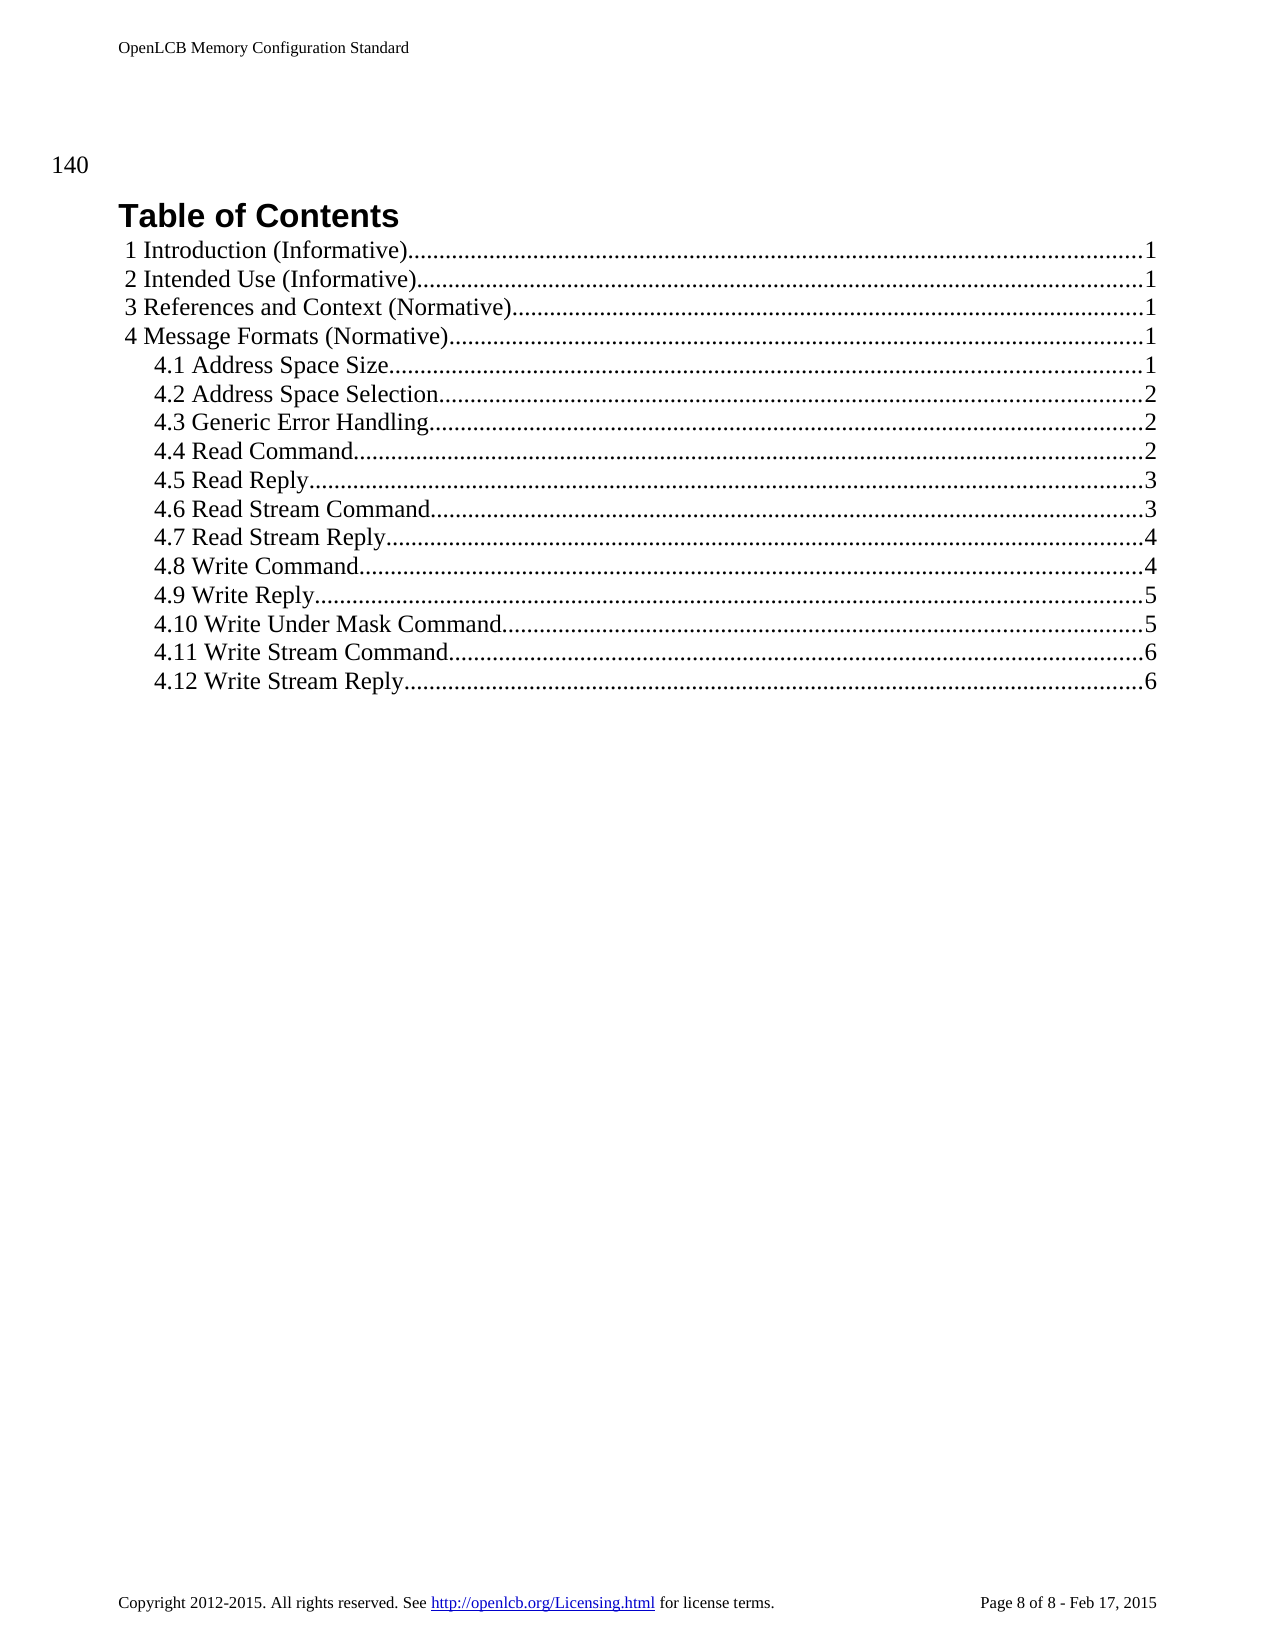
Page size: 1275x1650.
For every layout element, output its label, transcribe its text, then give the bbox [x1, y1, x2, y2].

text 4.7 Read Stream Reply 4 [148, 522, 1157, 551]
text 4.3 Generic Error Handling 2 [148, 407, 1157, 436]
text 4.2 Address Space Selection 2 [148, 379, 1157, 407]
text 4.6 Read Stream Command 3 [148, 494, 1157, 522]
text 1 Introduction (Informative) 1 [118, 235, 1157, 264]
text 4.4 Read Command 2 [148, 436, 1157, 465]
text 4.11 Write Stream Command 6 [148, 637, 1157, 666]
text 4.12 Write Stream Reply 6 [148, 666, 1157, 695]
text 4.8 Write Command 4 [148, 551, 1157, 580]
text 4 Message Formats (Normative) 1 [118, 321, 1157, 350]
text 3 References and Context (Normative) 1 [118, 292, 1157, 321]
text 4.5 Read Reply 3 [148, 465, 1157, 494]
text 2 Intended Use (Informative) 1 [118, 264, 1157, 292]
text 4.9 Write Reply 5 [148, 580, 1157, 609]
subtitle Table of Contents [118, 196, 1157, 235]
text 4.10 Write Under Mask Command 5 [148, 609, 1157, 637]
text 4.1 Address Space Size 1 [148, 350, 1157, 379]
